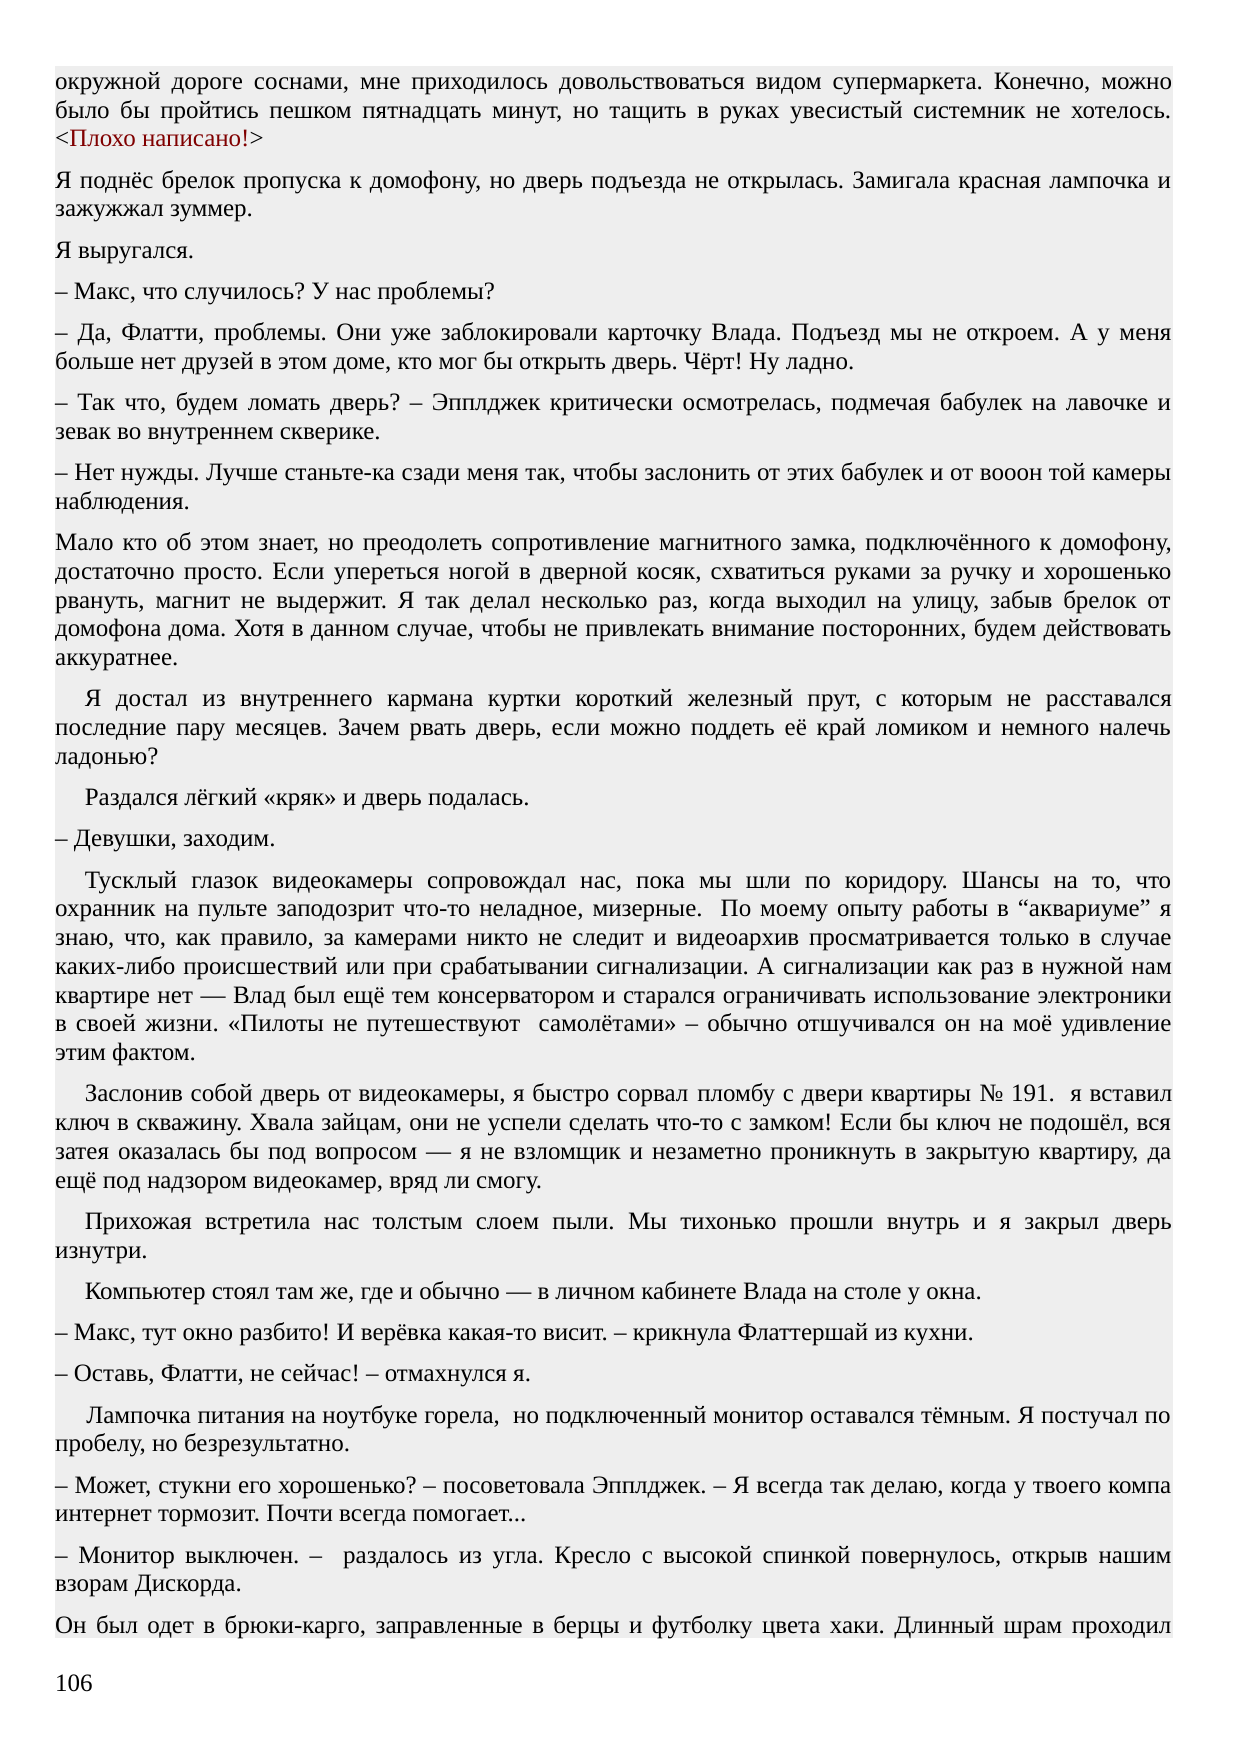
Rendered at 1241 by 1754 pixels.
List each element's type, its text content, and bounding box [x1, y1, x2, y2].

text Раздался лёгкий «кряк» и дверь подалась. [55, 782, 1173, 811]
text Прихожая встретила нас толстым слоем пыли. Мы тихонько прошли внутрь и я закрыл дверь изнутри. [55, 1206, 1173, 1263]
text – Да, Флатти, проблемы. Они уже заблокировали карточку Влада. Подъезд мы не откроем. А у меня больше нет друзей в этом доме, кто мог бы открыть дверь. Чёрт! Ну ладно. [55, 317, 1173, 375]
list Мало кто об этом знает, но преодолеть сопротивление магнитного замка, подключённого к домофону, достаточно просто. Если упереться ногой в дверной косяк, схватиться руками за ручку и хорошенько рвануть, магнит не выдержит. Я так делал несколько раз, когда выходил на улицу, забыв брелок от домофона дома. Хотя в данном случае, чтобы не привлекать внимание посторонних, будем действовать аккуратнее. [55, 527, 1173, 671]
text Я поднёс брелок пропуска к домофону, но дверь подъезда не открылась. Замигала красная лампочка и зажужжал зуммер. [55, 165, 1173, 222]
text – Девушки, заходим. [55, 823, 1173, 852]
text Он был одет в брюки-карго, заправленные в берцы и футболку цвета хаки. Длинный шрам проходил [55, 1610, 1173, 1638]
text Я достал из внутреннего кармана куртки короткий железный прут, с которым не расставался последние пару месяцев. Зачем рвать дверь, если можно поддеть её край ломиком и немного налечь ладонью? [55, 683, 1173, 770]
text – Монитор выключен. – раздалось из угла. Кресло с высокой спинкой повернулось, открыв нашим взорам Дискорда. [55, 1540, 1173, 1597]
text – Нет нужды. Лучше станьте-ка сзади меня так, чтобы заслонить от этих бабулек и от вооон той камеры наблюдения. [55, 457, 1173, 515]
text Я выругался. [55, 235, 1173, 263]
text – Оставь, Флатти, не сейчас! – отмахнулся я. [55, 1358, 1173, 1387]
text – Макс, тут окно разбито! И верёвка какая-то висит. – крикнула Флаттершай из кухни. [55, 1317, 1173, 1346]
text – Может, стукни его хорошенько? – посоветовала Эпплджек. – Я всегда так делаю, когда у твоего компа интернет тормозит. Почти всегда помогает... [55, 1470, 1173, 1527]
text – Макс, что случилось? У нас проблемы? [55, 276, 1173, 305]
text окружной дороге соснами, мне приходилось довольствоваться видом супермаркета. Конечно, можно было бы пройтись пешком пятнадцать минут, но тащить в руках увесистый системник не хотелось. <Плохо написано!> [55, 66, 1173, 152]
text – Так что, будем ломать дверь? – Эпплджек критически осмотрелась, подмечая бабулек на лавочке и зевак во внутреннем скверике. [55, 387, 1173, 445]
text Компьютер стоял там же, где и обычно — в личном кабинете Влада на столе у окна. [55, 1276, 1173, 1305]
text Лампочка питания на ноутбуке горела, но подключенный монитор оставался тёмным. Я постучал по пробелу, но безрезультатно. [55, 1400, 1173, 1457]
text Тусклый глазок видеокамеры сопровождал нас, пока мы шли по коридору. Шансы на то, что охранник на пульте заподозрит что-то неладное, мизерные. По моему опыту работы в “аквариуме” я знаю, что, как правило, за камерами никто не следит и видеоархив просматривается только в случае каких-либо происшествий или при срабатывании сигнализации. А сигнализации как раз в нужной нам квартире нет — Влад был ещё тем консерватором и старался ограничивать использование электроники в своей жизни. «Пилоты не путешествуют самолётами» – обычно отшучивался он на моё удивление этим фактом. [55, 865, 1173, 1066]
text Заслонив собой дверь от видеокамеры, я быстро сорвал пломбу с двери квартиры № 191. я вставил ключ в скважину. Хвала зайцам, они не успели сделать что-то с замком! Если бы ключ не подошёл, вся затея оказалась бы под вопросом — я не взломщик и незаметно проникнуть в закрытую квартиру, да ещё под надзором видеокамер, вряд ли смогу. [55, 1078, 1173, 1193]
